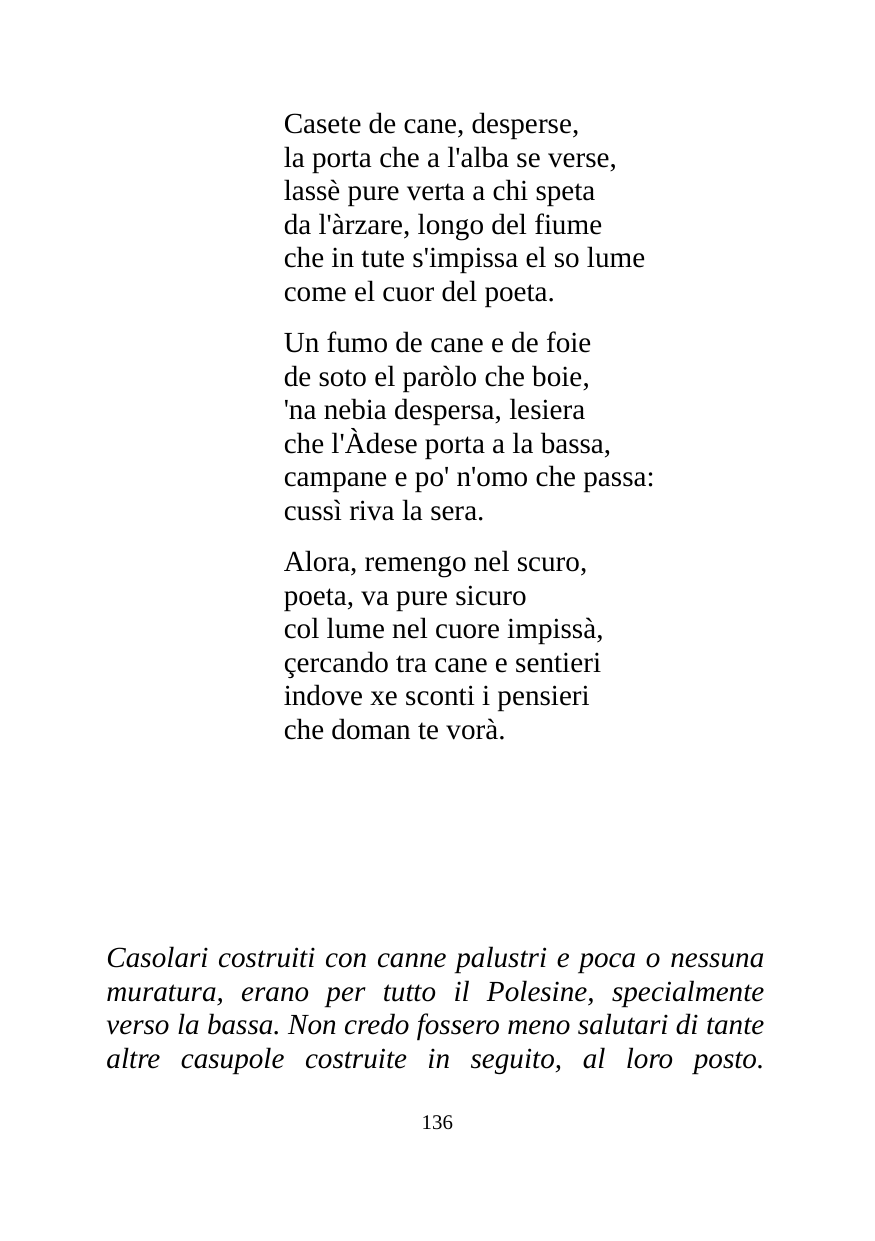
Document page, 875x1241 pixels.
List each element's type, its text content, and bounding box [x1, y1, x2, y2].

text Alora, remengo nel scuro, poeta, va pure sicuro col lume nel cuore impissà, çercando tra cane e sentieri indove xe sconti i pensieri che doman te vorà. [283, 544, 768, 745]
text Un fumo de cane e de foie de soto el paròlo che boie, 'na nebia despersa, lesiera che l'Àdese porta a la bassa, campane e po' n'omo che passa: cussì riva la sera. [283, 325, 768, 526]
text Casete de cane, desperse, la porta che a l'alba se verse, lassè pure verta a chi speta da l'àrzare, longo del fiume che in tute s'impissa el so lume come el cuor del poeta. [283, 106, 768, 307]
text Casolari costruiti con canne palustri e poca o nessuna muratura, erano per tutto il Polesine, specialmente verso la bassa. Non credo fossero meno salutari di tante altre casupole costruite in seguito, al loro posto. [106, 940, 768, 1074]
